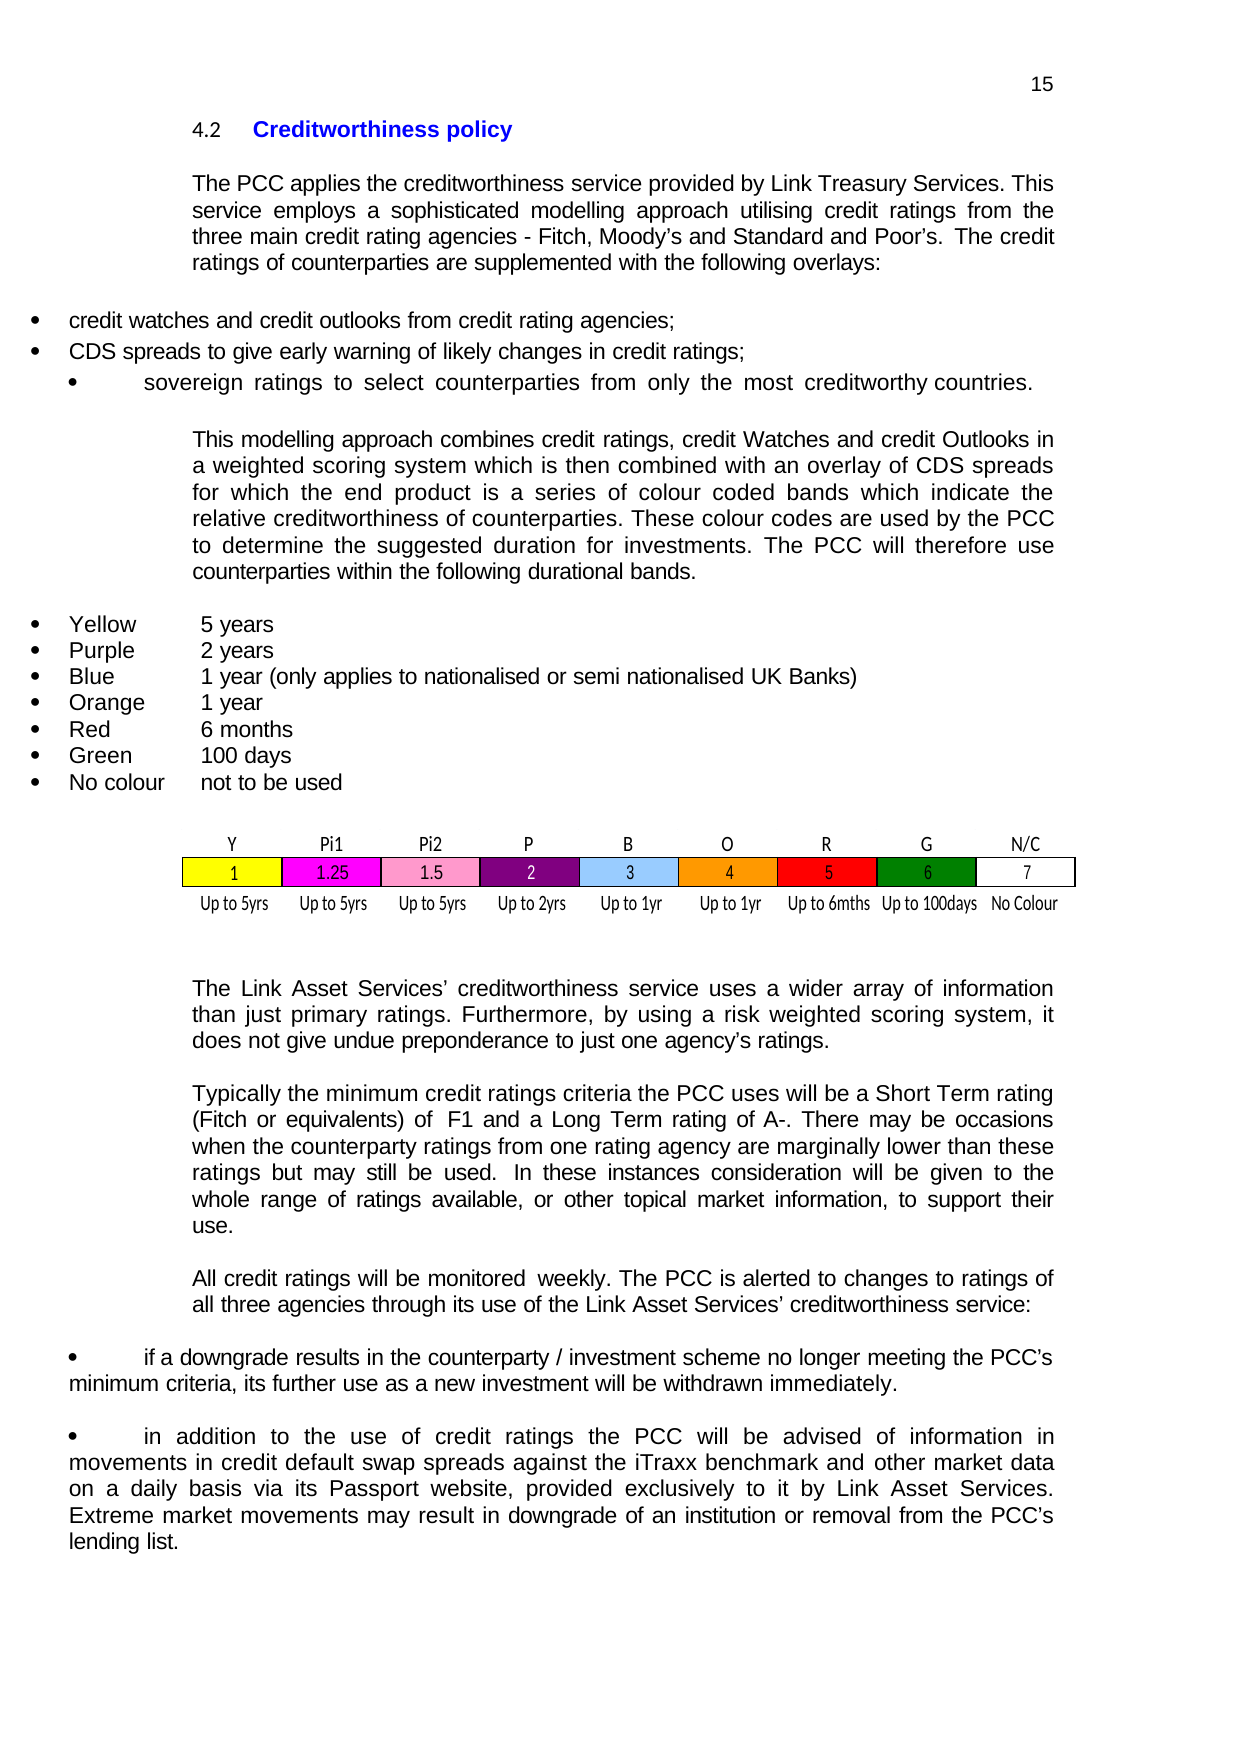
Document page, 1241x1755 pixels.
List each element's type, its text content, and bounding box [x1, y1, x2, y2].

text All credit ratings will be monitored weekly. The PCC is alerted to changes to ratings of all three agencies through its use of the Link Asset Services’ creditworthiness service: [192, 1264, 1054, 1317]
table_header 7 [977, 858, 1074, 886]
table_header 5 [778, 858, 876, 886]
text Typically the minimum credit ratings criteria the PCC uses will be a Short Term rating (Fitch or equivalents) of F1 and a Long Term rating of A-. There may be occasions when the counterparty ratings from one rating agency are marginally lower than these ratings but may still be used. In these instances consideration will be given to the whole range of ratings available, or other topical market information, to support their use. [192, 1080, 1055, 1238]
table_header 1 [183, 858, 281, 886]
list Red 6 months [31, 716, 1213, 742]
list Green 100 days [31, 742, 1213, 769]
table_header 1.5 [382, 858, 479, 886]
table_header 3 [580, 858, 678, 886]
list sovereign ratings to select counterparties from only the most creditworthy countries. [69, 369, 1054, 395]
list in addition to the use of credit ratings the PCC will be advised of information in movements in credit default swap spreads against the iTraxx benchmark and other market data on a daily basis via its Passport website, provided exclusively to it by Link Asset Services. Extreme market movements may result in downgrade of an institution or removal from the PCC’s lending list. [69, 1423, 1055, 1554]
table_header 1.25 [283, 858, 380, 886]
text 15 [69, 72, 1053, 96]
text Y Pi1 Pi2 P B O R G N/C [69, 830, 1198, 857]
text The PCC applies the creditworthiness service provided by Link Treasury Services. This service employs a sophisticated modelling approach utilising credit ratings from the three main credit rating agencies - Fitch, Moody’s and Standard and Poor’s. The credit ratings of counterparties are supplemented with the following overlays: [192, 170, 1055, 276]
table_header 6 [878, 858, 975, 886]
list No colour not to be used [31, 769, 1213, 795]
text The Link Asset Services’ creditworthiness service uses a wider array of information than just primary ratings. Furthermore, by using a risk weighted scoring system, it does not give undue preponderance to just one agency’s ratings. [192, 974, 1054, 1054]
list CDS spreads to give early warning of likely changes in credit ratings; [31, 338, 1213, 364]
list Purple 2 years [31, 637, 1213, 663]
text This modelling approach combines credit ratings, credit Watches and credit Outlooks in a weighted scoring system which is then combined with an overlay of CDS spreads for which the end product is a series of colour coded bands which indicate the relative creditworthiness of counterparties. These colour codes are used by the PCC to determine the suggested duration for investments. The PCC will therefore use counterparties within the following durational bands. [192, 426, 1055, 584]
list Yellow 5 years [31, 611, 1213, 637]
list credit watches and credit outlooks from credit rating agencies; [31, 307, 1213, 333]
text Up to 5yrs Up to 5yrs Up to 5yrs Up to 2yrs Up to 1yr Up to 1yr Up to 6mths Up to 100days No Colour [69, 889, 1189, 916]
list Orange 1 year [31, 690, 1213, 716]
list Creditworthiness policy [192, 116, 1213, 143]
table_header 4 [679, 858, 777, 886]
list Blue 1 year (only applies to nationalised or semi nationalised UK Banks) [31, 663, 1213, 690]
list if a downgrade results in the counterparty / investment scheme no longer meeting the PCC’s minimum criteria, its further use as a new investment will be withdrawn immediately. [69, 1343, 1054, 1396]
table_header 2 [481, 858, 579, 886]
